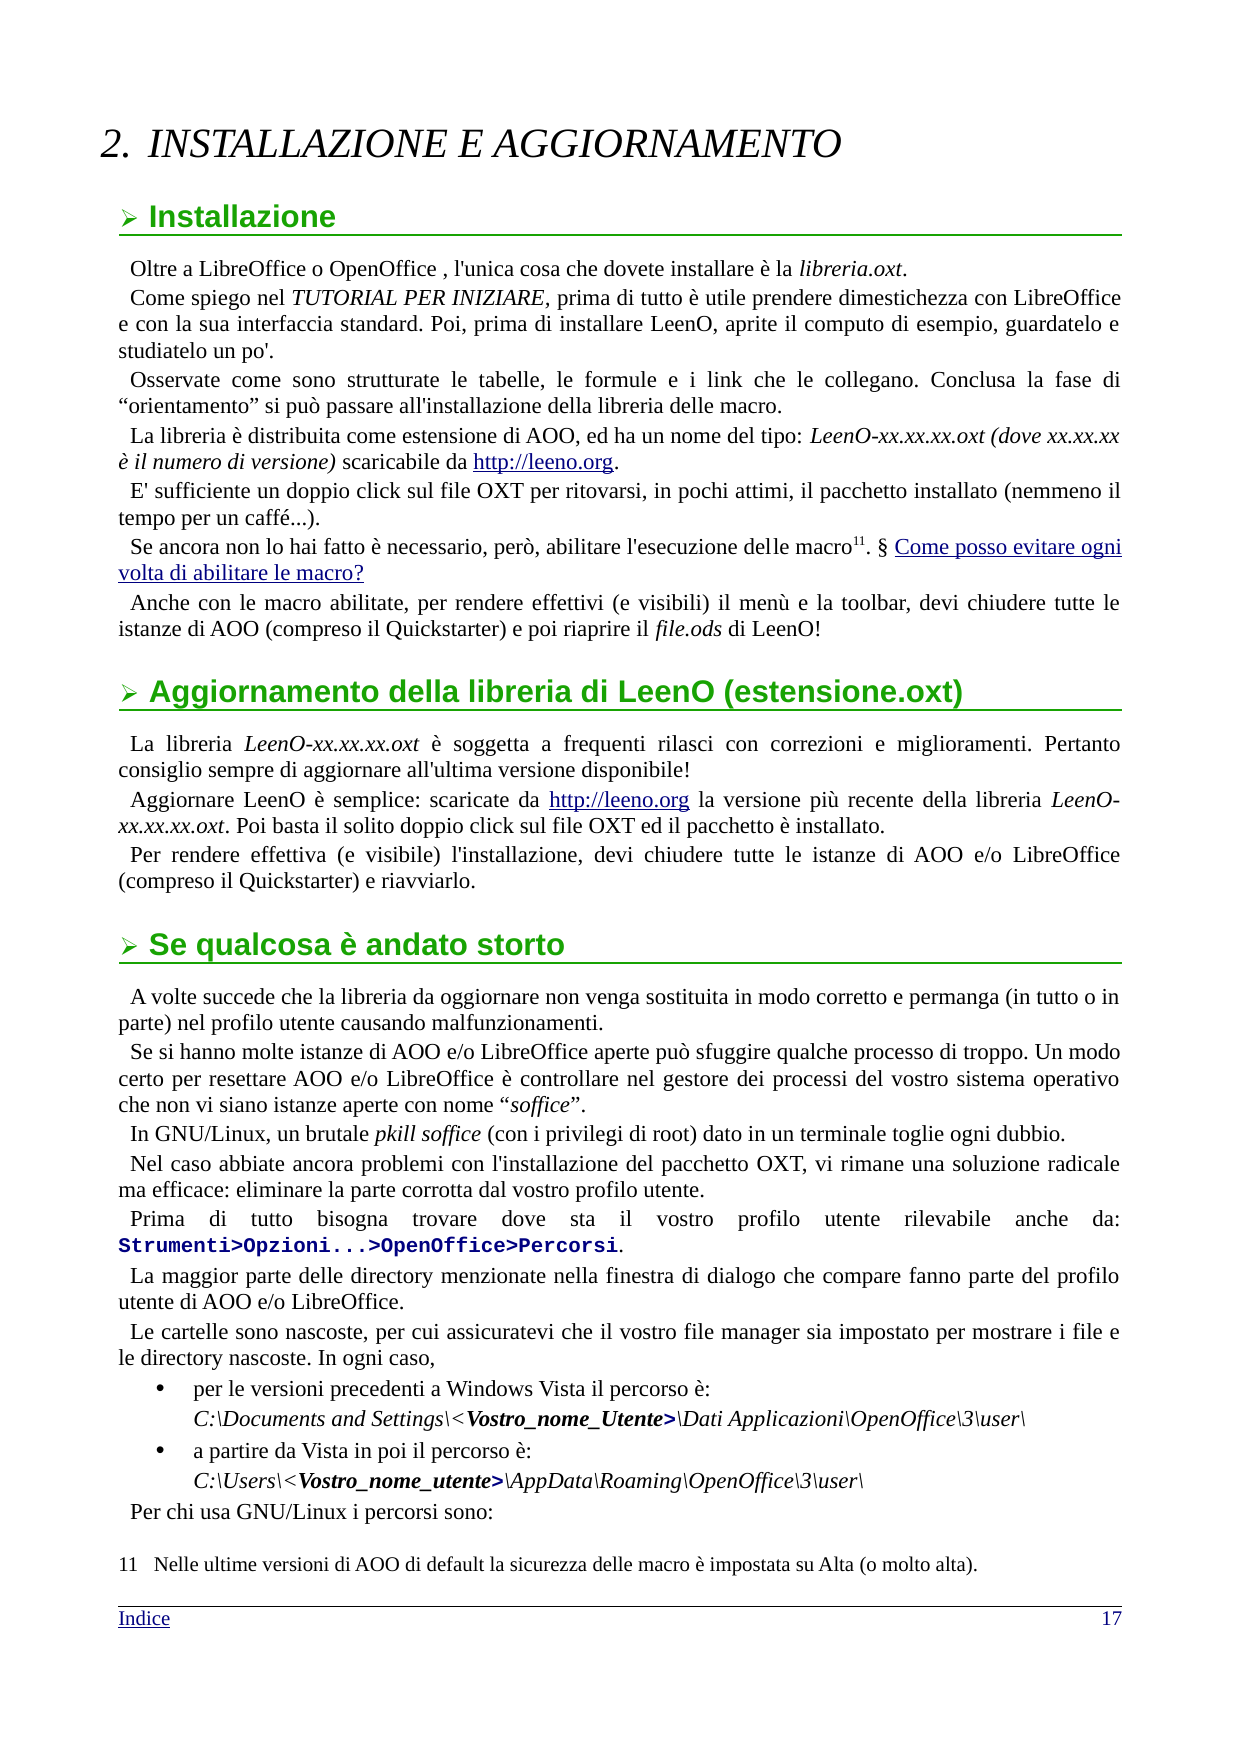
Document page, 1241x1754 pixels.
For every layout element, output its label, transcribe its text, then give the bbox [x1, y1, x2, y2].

list per le versioni precedenti a Windows Vista il percorso è: [156, 1373, 1122, 1402]
text E' sufficiente un doppio click sul file OXT per ritovarsi, in pochi attimi, il pacchetto installato (nemmeno il tempo per un caffé...). [118, 477, 1122, 530]
text A volte succede che la libreria da oggiornare non venga sostituita in modo corretto e permanga (in tutto o in parte) nel profilo utente causando malfunzionamenti. [118, 983, 1122, 1035]
text Se ancora non lo hai fatto è necessario, però, abilitare l'esecuzione delle macro. § Come posso evitare ogni volta di abilitare le macro? [118, 533, 1122, 586]
list C:\Documents and Settings\<Vostro_nome_Utente>\Dati Applicazioni\OpenOffice\3\user\ [156, 1405, 1122, 1433]
list a partire da Vista in poi il percorso è: [156, 1436, 1122, 1464]
text Osservate come sono strutturate le tabelle, le formule e i link che le collegano. Conclusa la fase di “orientamento” si può passare all'installazione della libreria delle macro. [118, 366, 1122, 419]
text Nel caso abbiate ancora problemi con l'installazione del pacchetto OXT, vi rimane una soluzione radicale ma efficace: eliminare la parte corrotta dal vostro profilo utente. [118, 1149, 1122, 1202]
text Anche con le macro abilitate, per rendere effettivi (e visibili) il menù e la toolbar, devi chiudere tutte le istanze di AOO (compreso il Quickstarter) e poi riaprire il file.ods di LeenO! [118, 588, 1122, 641]
text In GNU/Linux, un brutale pkill soffice (con i privilegi di root) dato in un terminale toglie ogni dubbio. [118, 1120, 1122, 1147]
text Aggiornare LeenO è semplice: scaricate da http://leeno.org la versione più recente della libreria LeenO-xx.xx.xx.oxt. Poi basta il solito doppio click sul file OXT ed il pacchetto è installato. [118, 786, 1122, 838]
subtitle Aggiornamento della libreria di LeenO (estensione.oxt) [119, 673, 1122, 709]
text Nelle ultime versioni di AOO di default la sicurezza delle macro è impostata su Alta (o molto alta). [118, 1552, 1122, 1576]
text Se si hanno molte istanze di AOO e/o LibreOffice aperte può sfuggire qualche processo di troppo. Un modo certo per resettare AOO e/o LibreOffice è controllare nel gestore dei processi del vostro sistema operativo che non vi siano istanze aperte con nome “soffice”. [118, 1038, 1122, 1117]
text La libreria è distribuita come estensione di AOO, ed ha un nome del tipo: LeenO-xx.xx.xx.oxt (dove xx.xx.xx è il numero di versione) scaricabile da http://leeno.org. [118, 422, 1122, 474]
list C:\Users\<Vostro_nome_utente>\AppData\Roaming\OpenOffice\3\user\ [156, 1467, 1122, 1495]
text Per chi usa GNU/Linux i percorsi sono: [118, 1498, 1122, 1524]
text La maggior parte delle directory menzionate nella finestra di dialogo che compare fanno parte del profilo utente di AOO e/o LibreOffice. [118, 1262, 1122, 1315]
text Prima di tutto bisogna trovare dove sta il vostro profilo utente rilevabile anche da: Strumenti>Opzioni...>OpenOffice>Percorsi. [118, 1205, 1122, 1259]
text La libreria LeenO-xx.xx.xx.oxt è soggetta a frequenti rilasci con correzioni e miglioramenti. Pertanto consiglio sempre di aggiornare all'ultima versione disponibile! [118, 730, 1122, 783]
text Le cartelle sono nascoste, per cui assicuratevi che il vostro file manager sia impostato per mostrare i file e le directory nascoste. In ogni caso, [118, 1318, 1122, 1370]
subtitle Se qualcosa è andato storto [119, 926, 1122, 962]
list Oltre a LibreOffice o OpenOffice , l'unica cosa che dovete installare è la libreria.oxt. [118, 255, 1122, 281]
list Come spiego nel TUTORIAL PER INIZIARE, prima di tutto è utile prendere dimestichezza con LibreOffice e con la sua interfaccia standard. Poi, prima di installare LeenO, aprite il computo di esempio, guardatelo e studiatelo un po'. [118, 284, 1122, 363]
text Per rendere effettiva (e visibile) l'installazione, devi chiudere tutte le istanze di AOO e/o LibreOffice (compreso il Quickstarter) e riavviarlo. [118, 841, 1122, 894]
subtitle Installazione [119, 198, 1122, 234]
subtitle INSTALLAZIONE E AGGIORNAMENTO [100, 118, 1122, 166]
